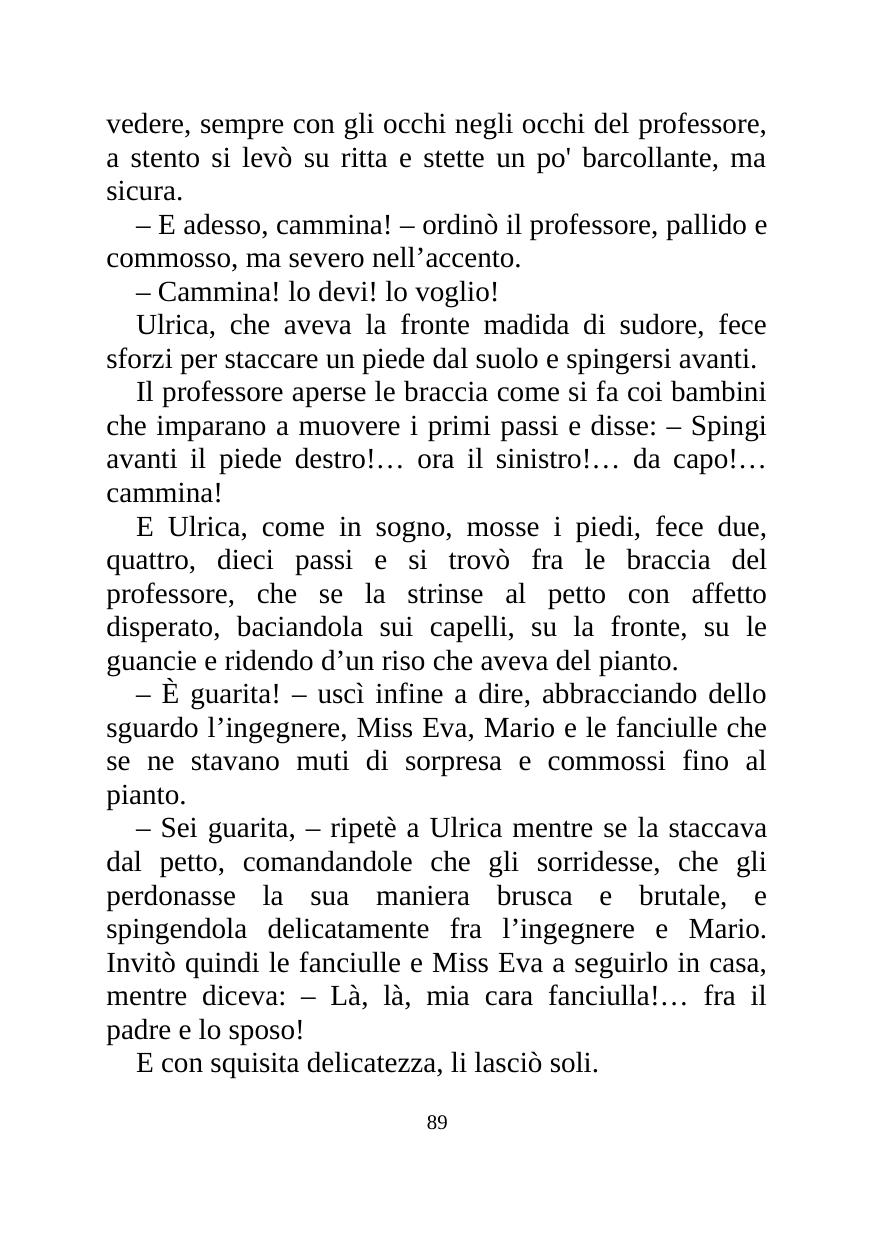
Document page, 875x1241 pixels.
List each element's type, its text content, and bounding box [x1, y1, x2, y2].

text – Cammina! lo devi! lo voglio! [106, 274, 768, 307]
text E con squisita delicatezza, li lasciò soli. [106, 1045, 768, 1079]
text – E adesso, cammina! – ordinò il professore, pallido e commosso, ma severo nell’accento. [106, 207, 768, 274]
text Il professore aperse le braccia come si fa coi bambini che imparano a muovere i primi passi e disse: – Spingi avanti il piede destro!… ora il sinistro!… da capo!… cammina! [106, 374, 768, 509]
text – È guarita! – uscì infine a dire, abbracciando dello sguardo l’ingegnere, Miss Eva, Mario e le fanciulle che se ne stavano muti di sorpresa e commossi fino al pianto. [106, 676, 768, 811]
text vedere, sempre con gli occhi negli occhi del professore, a stento si levò su ritta e stette un po' barcollante, ma sicura. [106, 106, 768, 207]
text Ulrica, che aveva la fronte madida di sudore, fece sforzi per staccare un piede dal suolo e spingersi avanti. [106, 307, 768, 374]
text – Sei guarita, – ripetè a Ulrica mentre se la staccava dal petto, comandandole che gli sorridesse, che gli perdonasse la sua maniera brusca e brutale, e spingendola delicatamente fra l’ingegnere e Mario. Invitò quindi le fanciulle e Miss Eva a seguirlo in casa, mentre diceva: – Là, là, mia cara fanciulla!… fra il padre e lo sposo! [106, 811, 768, 1045]
text E Ulrica, come in sogno, mosse i piedi, fece due, quattro, dieci passi e si trovò fra le braccia del professore, che se la strinse al petto con affetto disperato, baciandola sui capelli, su la fronte, su le guancie e ridendo d’un riso che aveva del pianto. [106, 509, 768, 676]
